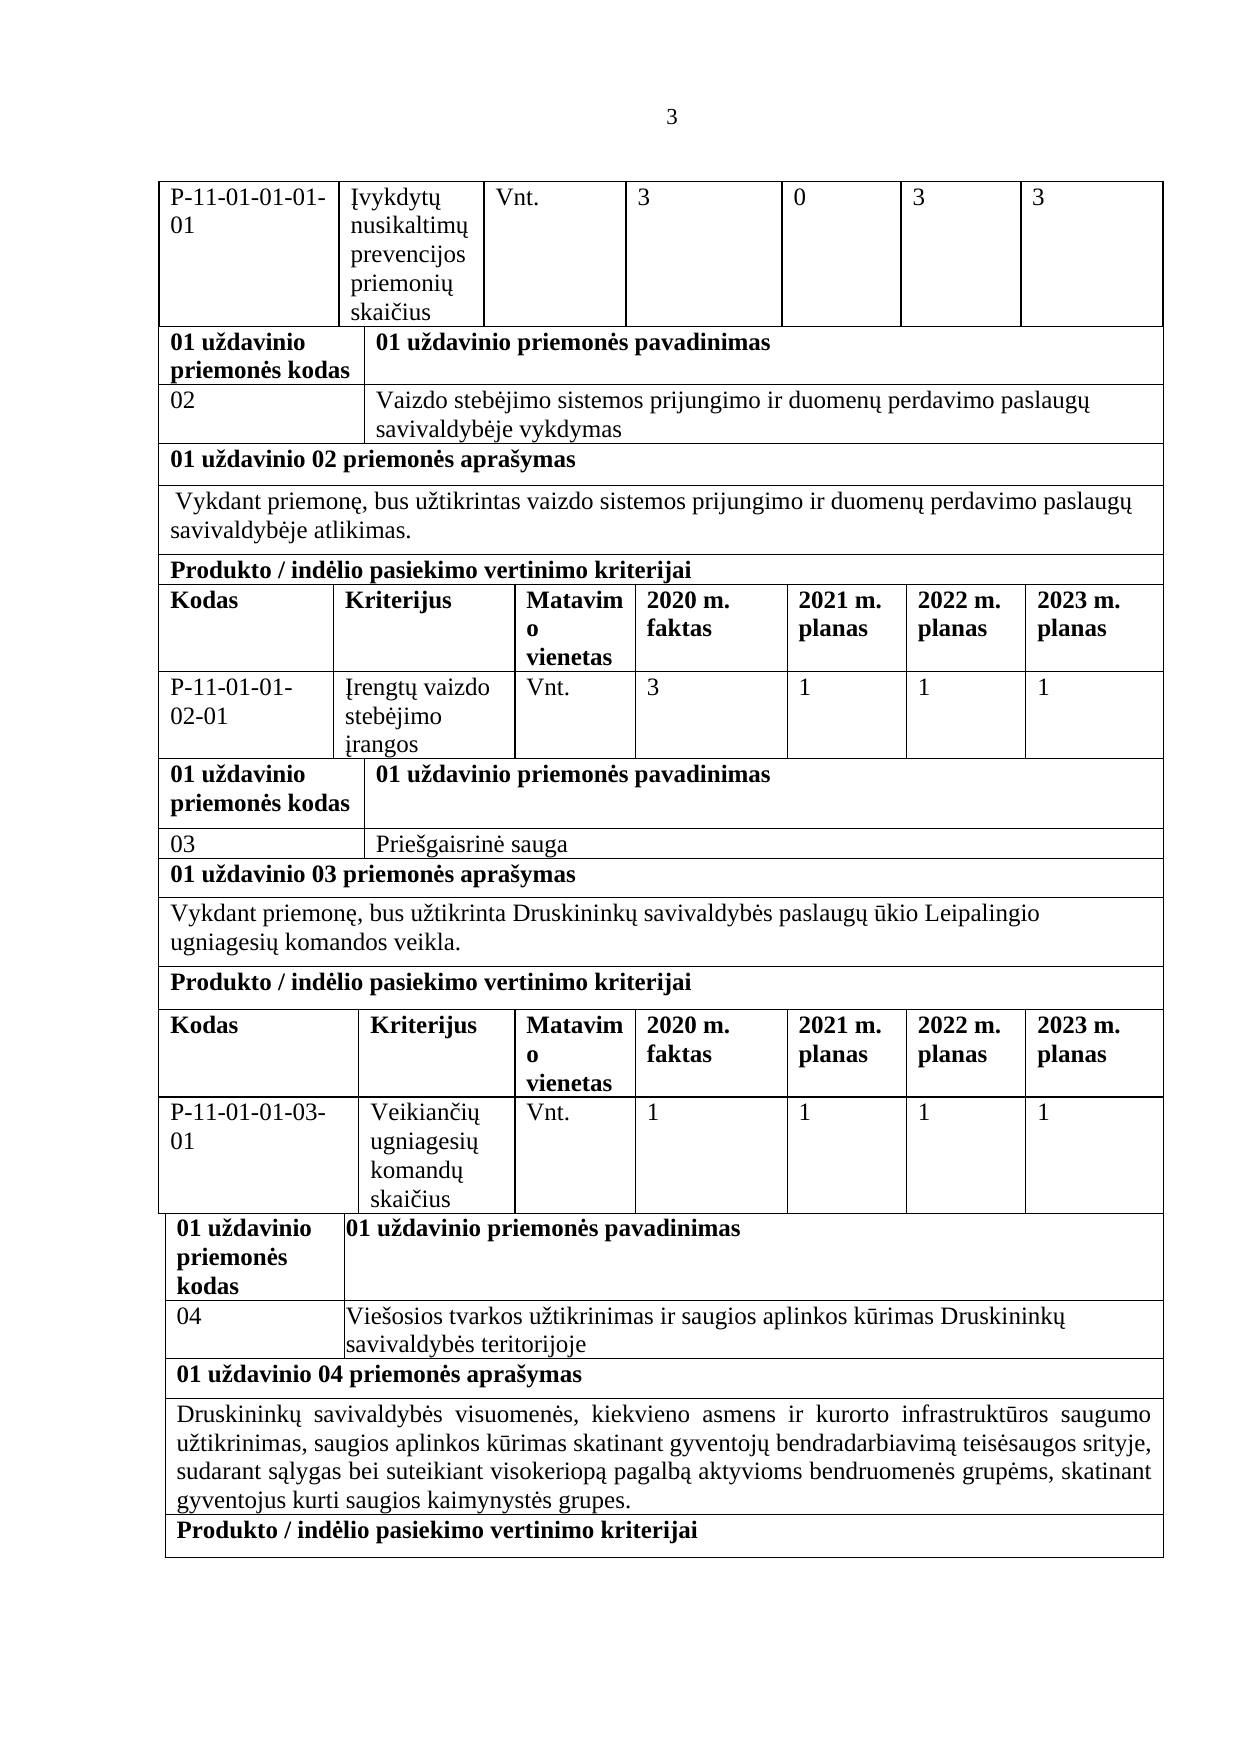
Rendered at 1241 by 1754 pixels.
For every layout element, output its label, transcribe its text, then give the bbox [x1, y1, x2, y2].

table_cell Viešosios tvarkos užtikrinimas ir saugios aplinkos kūrimas Druskininkų savivaldybės teritorijoje [345, 1301, 1163, 1358]
table_cell [1164, 326, 1171, 384]
table_cell Kodas [159, 585, 333, 671]
table_cell 3 [636, 672, 787, 758]
table_cell [1164, 828, 1171, 858]
table_cell Įrengtų vaizdo stebėjimo įrangos [334, 672, 514, 758]
table_cell 0 [783, 182, 900, 326]
table_cell [159, 1300, 165, 1358]
table_cell 2023 m. planas [1026, 585, 1163, 671]
table_cell [1164, 1096, 1171, 1212]
table_cell 01 uždavinio priemonės kodas [166, 1214, 344, 1300]
table_cell P-11-01-01-02-01 [159, 672, 333, 758]
table_cell Matavimo vienetas [516, 585, 635, 671]
table_cell 01 uždavinio priemonės kodas [159, 759, 364, 828]
table_cell 2021 m. planas [788, 585, 906, 671]
table_cell 2022 m. planas [907, 585, 1025, 671]
table_cell [1164, 1009, 1171, 1096]
table_cell 02 [159, 385, 364, 443]
table_cell 1 [1026, 672, 1163, 758]
table_cell [1164, 485, 1171, 554]
table_cell Druskininkų savivaldybės visuomenės, kiekvieno asmens ir kurorto infrastruktūros saugumo užtikrinimas, saugios aplinkos kūrimas skatinant gyventojų bendradarbiavimą teisėsaugos srityje, sudarant sąlygas bei suteikiant visokeriopą pagalbą aktyvioms bendruomenės grupėms, skatinant gyventojus kurti saugios kaimynystės grupes. [166, 1399, 1163, 1514]
table_cell [1164, 1358, 1171, 1398]
table_cell [1164, 966, 1171, 1009]
table_cell 2020 m. faktas [636, 585, 787, 671]
table_cell Vykdant priemonę, bus užtikrintas vaizdo sistemos prijungimo ir duomenų perdavimo paslaugų savivaldybėje atlikimas. [159, 486, 1163, 554]
table_cell 3 [1022, 182, 1162, 326]
table_cell 04 [166, 1301, 344, 1358]
table_cell [1164, 758, 1171, 828]
table_cell 01 uždavinio priemonės pavadinimas [345, 1214, 1163, 1300]
table_cell Kriterijus [359, 1010, 514, 1096]
table_cell Veikiančių ugniagesių komandų skaičius [359, 1098, 514, 1212]
table_cell 1 [636, 1098, 787, 1212]
table_cell [1164, 1514, 1171, 1557]
table_cell [159, 1514, 165, 1557]
table_cell [1164, 584, 1171, 671]
table_cell Matavimo vienetas [516, 1010, 635, 1096]
table_cell 2022 m. planas [907, 1010, 1025, 1096]
table_cell [1164, 1398, 1171, 1514]
table_cell 01 uždavinio 02 priemonės aprašymas [159, 444, 1163, 485]
table_cell [1164, 443, 1171, 485]
table_cell 01 uždavinio priemonės pavadinimas [365, 327, 1163, 384]
table_cell 2020 m. faktas [636, 1010, 787, 1096]
table_cell Priešgaisrinė sauga [365, 829, 1163, 858]
table_cell 1 [907, 1098, 1025, 1212]
table_cell 3 [902, 182, 1020, 326]
table_cell 03 [159, 829, 364, 858]
table_cell 1 [907, 672, 1025, 758]
table_cell [1164, 1213, 1171, 1300]
table_cell [159, 1358, 165, 1398]
table_cell 01 uždavinio priemonės kodas [159, 327, 364, 384]
table_cell Produkto / indėlio pasiekimo vertinimo kriterijai [159, 967, 1163, 1009]
table_cell [1164, 897, 1171, 966]
table_cell Vnt. [485, 182, 625, 326]
table_cell Produkto / indėlio pasiekimo vertinimo kriterijai [166, 1515, 1163, 1557]
table_cell Vaizdo stebėjimo sistemos prijungimo ir duomenų perdavimo paslaugų savivaldybėje vykdymas [365, 385, 1163, 443]
table_cell 01 uždavinio 04 priemonės aprašymas [166, 1359, 1163, 1398]
table_cell Vnt. [516, 1098, 635, 1212]
table_cell 01 uždavinio priemonės pavadinimas [365, 759, 1163, 828]
table_cell [159, 1214, 165, 1300]
table_cell Kodas [159, 1010, 358, 1096]
table_cell 01 uždavinio 03 priemonės aprašymas [159, 859, 1163, 897]
table_cell Kriterijus [334, 585, 514, 671]
table_cell 1 [1026, 1098, 1163, 1212]
table_cell 3 [627, 182, 781, 326]
table_cell 2021 m. planas [788, 1010, 906, 1096]
table_cell Įvykdytų nusikaltimų prevencijos priemonių skaičius [340, 182, 483, 326]
table_cell [1164, 554, 1171, 584]
table_cell [1164, 858, 1171, 897]
table_cell [1164, 181, 1171, 326]
table_cell 2023 m. planas [1026, 1010, 1163, 1096]
table_cell P-11-01-01-01-01 [160, 182, 338, 326]
table_cell [159, 1398, 165, 1514]
table_cell 1 [788, 1098, 906, 1212]
table_cell [1164, 1300, 1171, 1358]
table_cell Vykdant priemonę, bus užtikrinta Druskininkų savivaldybės paslaugų ūkio Leipalingio ugniagesių komandos veikla. [159, 898, 1163, 966]
table_cell P-11-01-01-03-01 [159, 1098, 358, 1212]
table_cell [1164, 671, 1171, 758]
table_cell Vnt. [516, 672, 635, 758]
table_cell 1 [788, 672, 906, 758]
table_cell [1164, 384, 1171, 443]
table_cell Produkto / indėlio pasiekimo vertinimo kriterijai [159, 555, 1163, 584]
